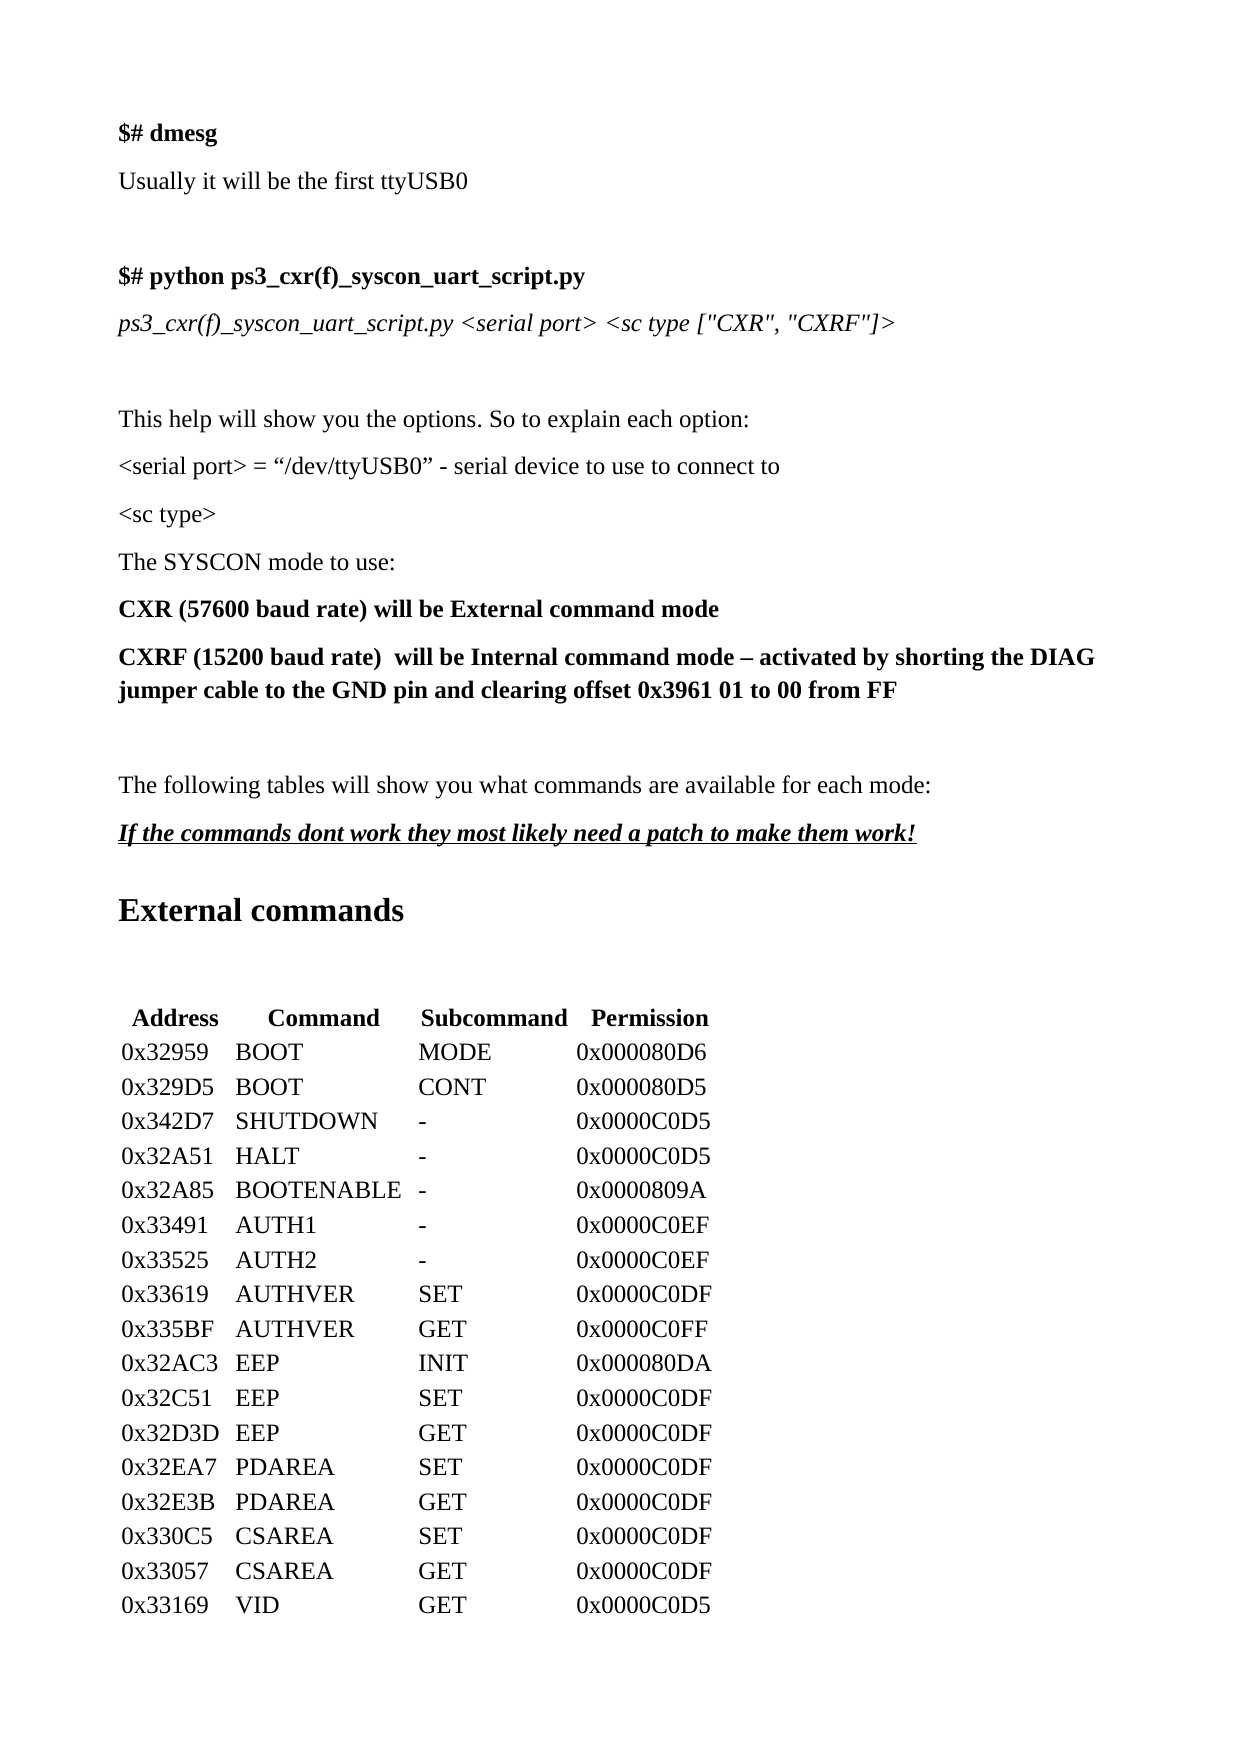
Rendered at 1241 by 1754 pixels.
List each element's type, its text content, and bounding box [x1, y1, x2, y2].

table_cell 0x33491 [118, 1207, 232, 1242]
table_cell BOOT [232, 1069, 415, 1103]
text ps3_cxr(f)_syscon_uart_script.py <serial port> <sc type ["CXR", "CXRF"]> [118, 308, 1122, 337]
table_cell 0x32A85 [118, 1173, 232, 1207]
table_cell INIT [415, 1346, 573, 1380]
text This help will show you the options. So to explain each option: [118, 404, 1122, 432]
table_cell - [415, 1138, 573, 1173]
table_cell 0x330C5 [118, 1519, 232, 1553]
table_cell SET [415, 1380, 573, 1415]
table_cell BOOTENABLE [232, 1173, 415, 1207]
table_cell 0x000080D6 [573, 1034, 733, 1069]
table_cell 0x342D7 [118, 1104, 232, 1138]
table_cell 0x335BF [118, 1311, 232, 1346]
table_cell 0x32AC3 [118, 1346, 232, 1380]
table_cell EEP [232, 1346, 415, 1380]
table_cell 0x0000C0D5 [573, 1588, 733, 1622]
table_cell 0x0000809A [573, 1173, 733, 1207]
table_cell SET [415, 1449, 573, 1484]
table_cell - [415, 1104, 573, 1138]
text <sc type> [118, 499, 1122, 528]
table_cell 0x0000C0DF [573, 1519, 733, 1553]
table_cell SHUTDOWN [232, 1104, 415, 1138]
table_cell GET [415, 1588, 573, 1622]
table_cell GET [415, 1415, 573, 1449]
table_cell 0x0000C0DF [573, 1449, 733, 1484]
table_cell GET [415, 1484, 573, 1518]
table_cell CSAREA [232, 1519, 415, 1553]
text Usually it will be the first ttyUSB0 [118, 166, 1122, 194]
text If the commands dont work they most likely need a patch to make them work! [118, 818, 1122, 846]
table_cell EEP [232, 1380, 415, 1415]
table_cell 0x33169 [118, 1588, 232, 1622]
table_cell GET [415, 1311, 573, 1346]
table_cell SET [415, 1276, 573, 1311]
table_cell PDAREA [232, 1484, 415, 1518]
text The SYSCON mode to use: [118, 547, 1122, 575]
table_cell 0x0000C0D5 [573, 1104, 733, 1138]
table_cell 0x32E3B [118, 1484, 232, 1518]
table_cell 0x000080DA [573, 1346, 733, 1380]
table_cell - [415, 1242, 573, 1276]
table_header Command [232, 1000, 415, 1034]
table_cell 0x0000C0DF [573, 1415, 733, 1449]
text CXRF (15200 baud rate) will be Internal command mode – activated by shorting the DIAG jumper cable to the GND pin and clearing offset 0x3961 01 to 00 from FF [118, 642, 1122, 703]
table_header Permission [573, 1000, 733, 1034]
table_header Address [118, 1000, 232, 1034]
text <serial port> = “/dev/ttyUSB0” - serial device to use to connect to [118, 451, 1122, 480]
table_cell 0x32A51 [118, 1138, 232, 1173]
table_cell VID [232, 1588, 415, 1622]
table_cell 0x0000C0D5 [573, 1138, 733, 1173]
text CXR (57600 baud rate) will be External command mode [118, 594, 1122, 623]
table_cell EEP [232, 1415, 415, 1449]
table_cell AUTHVER [232, 1311, 415, 1346]
table_cell 0x33525 [118, 1242, 232, 1276]
table_cell 0x0000C0DF [573, 1484, 733, 1518]
table_cell MODE [415, 1034, 573, 1069]
table_cell 0x33619 [118, 1276, 232, 1311]
table_cell AUTHVER [232, 1276, 415, 1311]
table_cell - [415, 1207, 573, 1242]
table_cell 0x0000C0EF [573, 1207, 733, 1242]
table_cell 0x329D5 [118, 1069, 232, 1103]
table_cell CONT [415, 1069, 573, 1103]
table_cell 0x000080D5 [573, 1069, 733, 1103]
table_cell 0x0000C0EF [573, 1242, 733, 1276]
table_cell - [415, 1173, 573, 1207]
text The following tables will show you what commands are available for each mode: [118, 770, 1122, 799]
table_cell 0x32EA7 [118, 1449, 232, 1484]
table_cell 0x32C51 [118, 1380, 232, 1415]
table_cell AUTH1 [232, 1207, 415, 1242]
table_cell SET [415, 1519, 573, 1553]
table_cell AUTH2 [232, 1242, 415, 1276]
table_cell 0x0000C0DF [573, 1276, 733, 1311]
table_cell HALT [232, 1138, 415, 1173]
table_cell 0x33057 [118, 1553, 232, 1588]
table_cell 0x0000C0DF [573, 1380, 733, 1415]
table_cell 0x0000C0DF [573, 1553, 733, 1588]
table_cell 0x0000C0FF [573, 1311, 733, 1346]
text $# python ps3_cxr(f)_syscon_uart_script.py [118, 261, 1122, 290]
table_cell PDAREA [232, 1449, 415, 1484]
text $# dmesg [118, 118, 1122, 147]
table_cell GET [415, 1553, 573, 1588]
subtitle External commands [118, 890, 1122, 928]
table_header Subcommand [415, 1000, 573, 1034]
table_cell BOOT [232, 1034, 415, 1069]
table_cell 0x32D3D [118, 1415, 232, 1449]
table_cell 0x32959 [118, 1034, 232, 1069]
table_cell CSAREA [232, 1553, 415, 1588]
